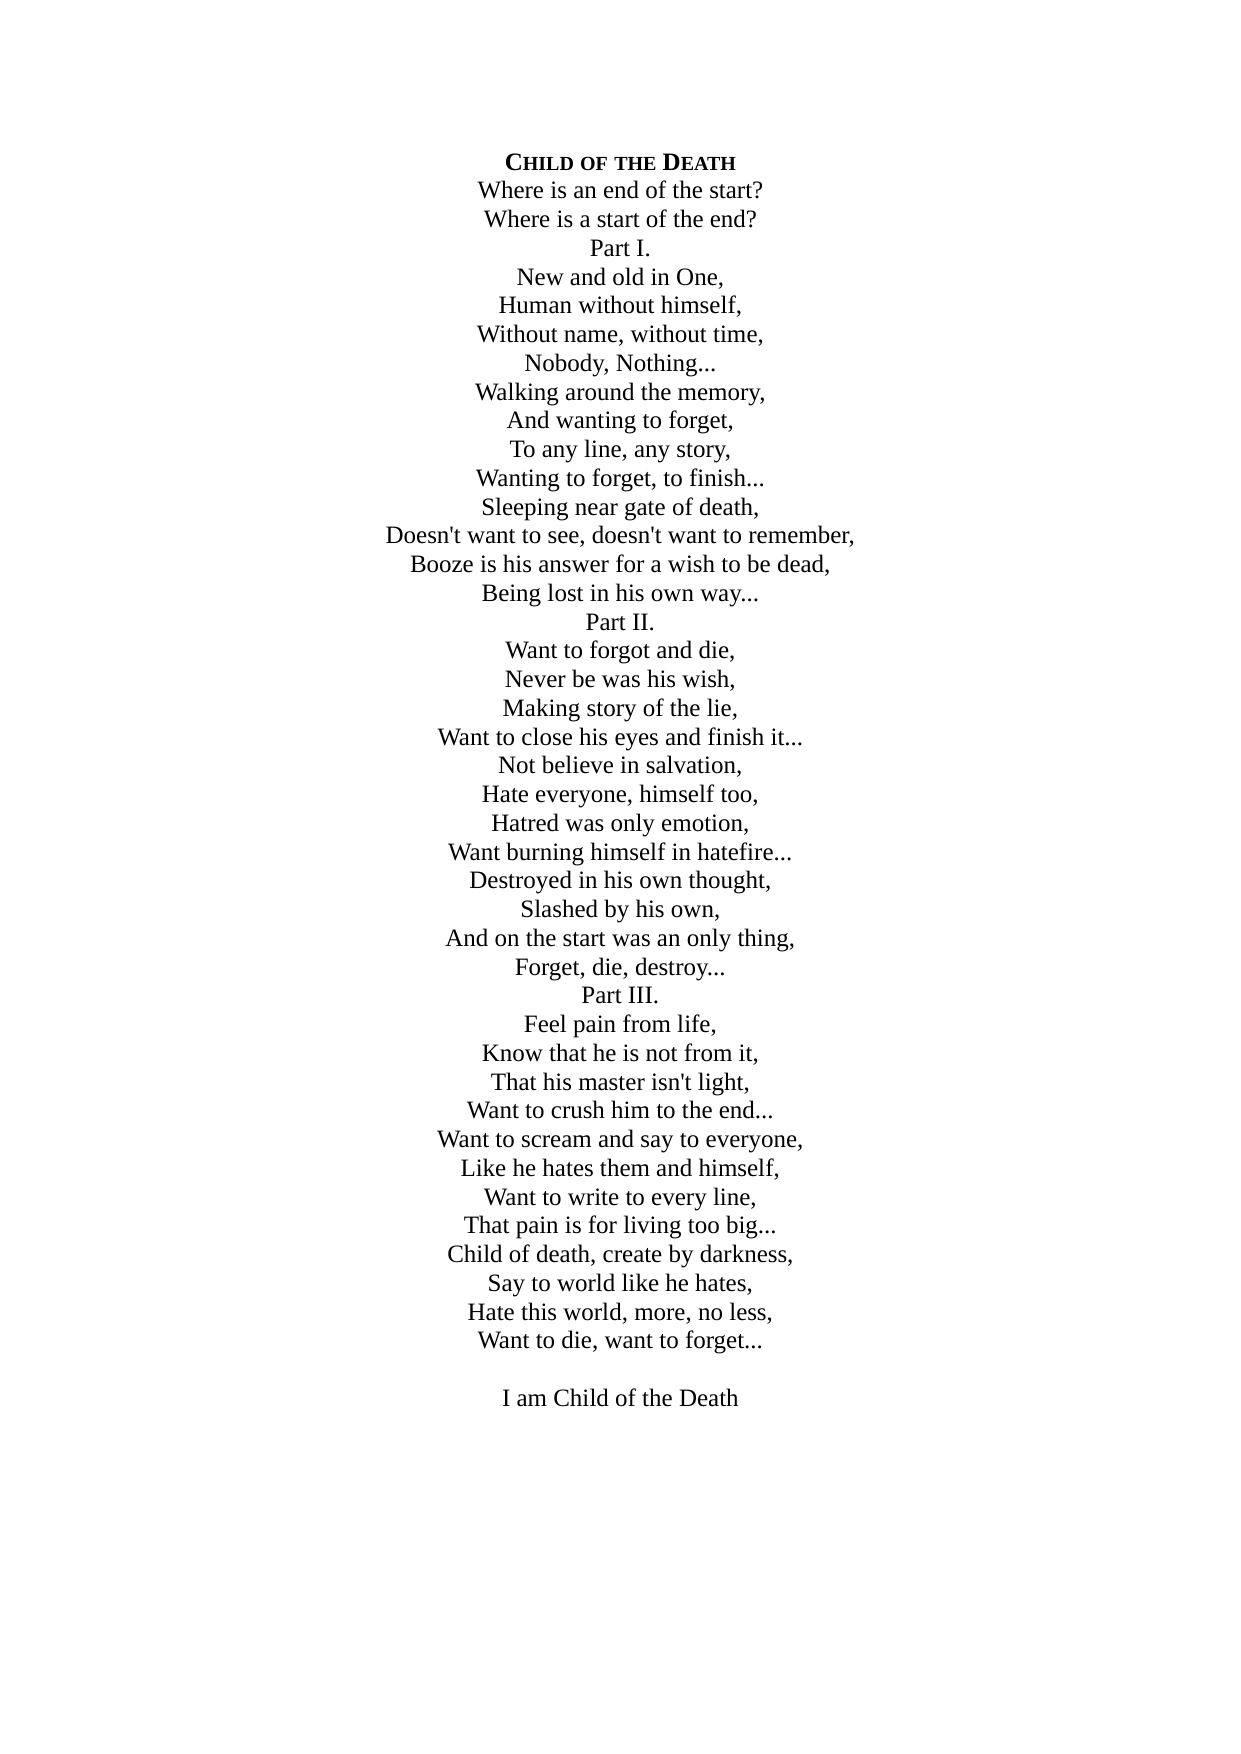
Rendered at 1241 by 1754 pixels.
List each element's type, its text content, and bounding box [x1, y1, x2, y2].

text Never be was his wish, [118, 664, 1122, 693]
text Sleeping near gate of death, [118, 492, 1122, 521]
text Destroyed in his own thought, [118, 866, 1122, 894]
text Forget, die, destroy... [118, 952, 1122, 981]
text Want to scream and say to everyone, [118, 1124, 1122, 1153]
text That his master isn't light, [118, 1067, 1122, 1096]
text Feel pain from life, [118, 1009, 1122, 1038]
text Not believe in salvation, [118, 751, 1122, 779]
text Part I. [118, 233, 1122, 262]
text Want to crush him to the end... [118, 1096, 1122, 1124]
text I am Child of the Death [118, 1383, 1122, 1412]
text Slashed by his own, [118, 894, 1122, 923]
text Part II. [118, 607, 1122, 636]
text Wanting to forget, to finish... [118, 463, 1122, 492]
text Know that he is not from it, [118, 1038, 1122, 1067]
text Without name, without time, [118, 319, 1122, 348]
text Want to close his eyes and finish it... [118, 722, 1122, 751]
text Want burning himself in hatefire... [118, 837, 1122, 866]
text Say to world like he hates, [118, 1268, 1122, 1297]
text To any line, any story, [118, 434, 1122, 463]
text And wanting to forget, [118, 406, 1122, 434]
text Booze is his answer for a wish to be dead, [118, 549, 1122, 578]
text Hate this world, more, no less, [118, 1297, 1122, 1326]
text Making story of the lie, [118, 693, 1122, 722]
text Being lost in his own way... [118, 578, 1122, 607]
text Hate everyone, himself too, [118, 779, 1122, 808]
text Nobody, Nothing... [118, 348, 1122, 377]
text Want to write to every line, [118, 1182, 1122, 1211]
text Doesn't want to see, doesn't want to remember, [118, 521, 1122, 549]
text Want to die, want to forget... [118, 1326, 1122, 1354]
text Like he hates them and himself, [118, 1153, 1122, 1182]
text Hatred was only emotion, [118, 808, 1122, 837]
text New and old in One, [118, 262, 1122, 291]
text Child of death, create by darkness, [118, 1239, 1122, 1268]
text Want to forgot and die, [118, 636, 1122, 664]
text Child of the Death [118, 147, 1122, 176]
text That pain is for living too big... [118, 1211, 1122, 1239]
text Where is a start of the end? [118, 204, 1122, 233]
text Where is an end of the start? [118, 176, 1122, 204]
text And on the start was an only thing, [118, 923, 1122, 952]
text Walking around the memory, [118, 377, 1122, 406]
text Human without himself, [118, 291, 1122, 319]
text Part III. [118, 981, 1122, 1009]
